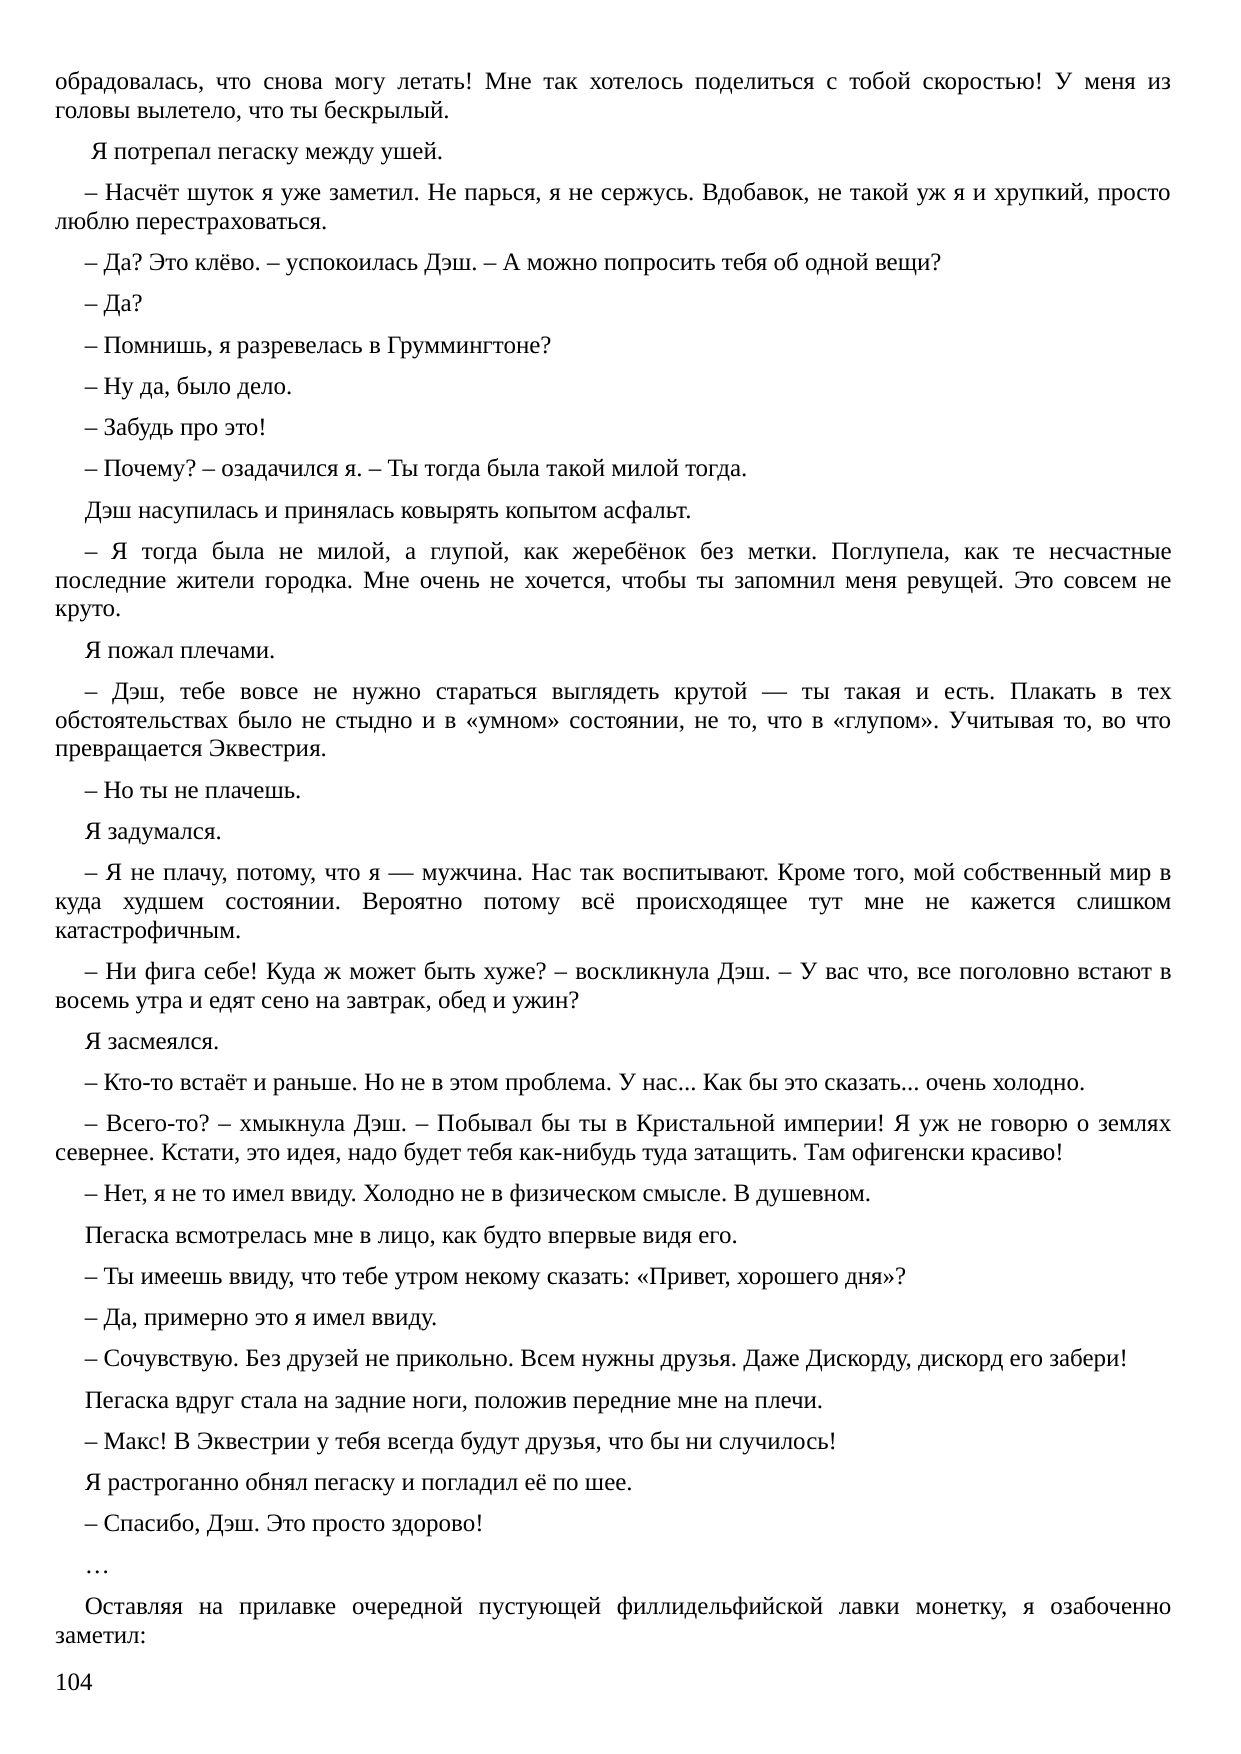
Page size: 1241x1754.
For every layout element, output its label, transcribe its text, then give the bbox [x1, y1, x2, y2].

text – Насчёт шуток я уже заметил. Не парься, я не сержусь. Вдобавок, не такой уж я и хрупкий, просто люблю перестраховаться. [55, 177, 1173, 235]
text – Ни фига себе! Куда ж может быть хуже? – воскликнула Дэш. – У вас что, все поголовно встают в восемь утра и едят сено на завтрак, обед и ужин? [55, 956, 1173, 1013]
text Я засмеялся. [55, 1026, 1173, 1055]
text – Да? Это клёво. – успокоилась Дэш. – А можно попросить тебя об одной вещи? [55, 247, 1173, 276]
text – Да, примерно это я имел ввиду. [55, 1302, 1173, 1331]
text – Макс! В Эквестрии у тебя всегда будут друзья, что бы ни случилось! [55, 1426, 1173, 1455]
text – Дэш, тебе вовсе не нужно стараться выглядеть крутой — ты такая и есть. Плакать в тех обстоятельствах было не стыдно и в «умном» состоянии, не то, что в «глупом». Учитывая то, во что превращается Эквестрия. [55, 676, 1173, 762]
text – Я тогда была не милой, а глупой, как жеребёнок без метки. Поглупела, как те несчастные последние жители городка. Мне очень не хочется, чтобы ты запомнил меня ревущей. Это совсем не круто. [55, 536, 1173, 622]
text Дэш насупилась и принялась ковырять копытом асфальт. [55, 495, 1173, 523]
text Я задумался. [55, 816, 1173, 845]
text – Кто-то встаёт и раньше. Но не в этом проблема. У нас... Как бы это сказать... очень холодно. [55, 1067, 1173, 1096]
text – Всего-то? – хмыкнула Дэш. – Побывал бы ты в Кристальной империи! Я уж не говорю о землях севернее. Кстати, это идея, надо будет тебя как-нибудь туда затащить. Там офигенски красиво! [55, 1108, 1173, 1166]
text – Забудь про это! [55, 412, 1173, 441]
text Пегаска вдруг стала на задние ноги, положив передние мне на плечи. [55, 1385, 1173, 1413]
text – Нет, я не то имел ввиду. Холодно не в физическом смысле. В душевном. [55, 1178, 1173, 1207]
text Пегаска всмотрелась мне в лицо, как будто впервые видя его. [55, 1220, 1173, 1248]
text Я растроганно обнял пегаску и погладил её по шее. [55, 1467, 1173, 1496]
text Я пожал плечами. [55, 635, 1173, 663]
text – Спасибо, Дэш. Это просто здорово! [55, 1508, 1173, 1537]
text … [55, 1550, 1173, 1578]
text – Да? [55, 288, 1173, 317]
text – Ты имеешь ввиду, что тебе утром некому сказать: «Привет, хорошего дня»? [55, 1261, 1173, 1290]
text – Помнишь, я разревелась в Груммингтоне? [55, 330, 1173, 358]
text Я потрепал пегаску между ушей. [55, 136, 1173, 165]
text – Почему? – озадачился я. – Ты тогда была такой милой тогда. [55, 453, 1173, 482]
text – Я не плачу, потому, что я — мужчина. Нас так воспитывают. Кроме того, мой собственный мир в куда худшем состоянии. Вероятно потому всё происходящее тут мне не кажется слишком катастрофичным. [55, 857, 1173, 943]
text – Сочувствую. Без друзей не прикольно. Всем нужны друзья. Даже Дискорду, дискорд его забери! [55, 1343, 1173, 1372]
text – Но ты не плачешь. [55, 775, 1173, 803]
text – Ну да, было дело. [55, 371, 1173, 400]
text Оставляя на прилавке очередной пустующей филлидельфийской лавки монетку, я озабоченно заметил: [55, 1591, 1173, 1648]
text обрадовалась, что снова могу летать! Мне так хотелось поделиться с тобой скоростью! У меня из головы вылетело, что ты бескрылый. [55, 66, 1173, 123]
